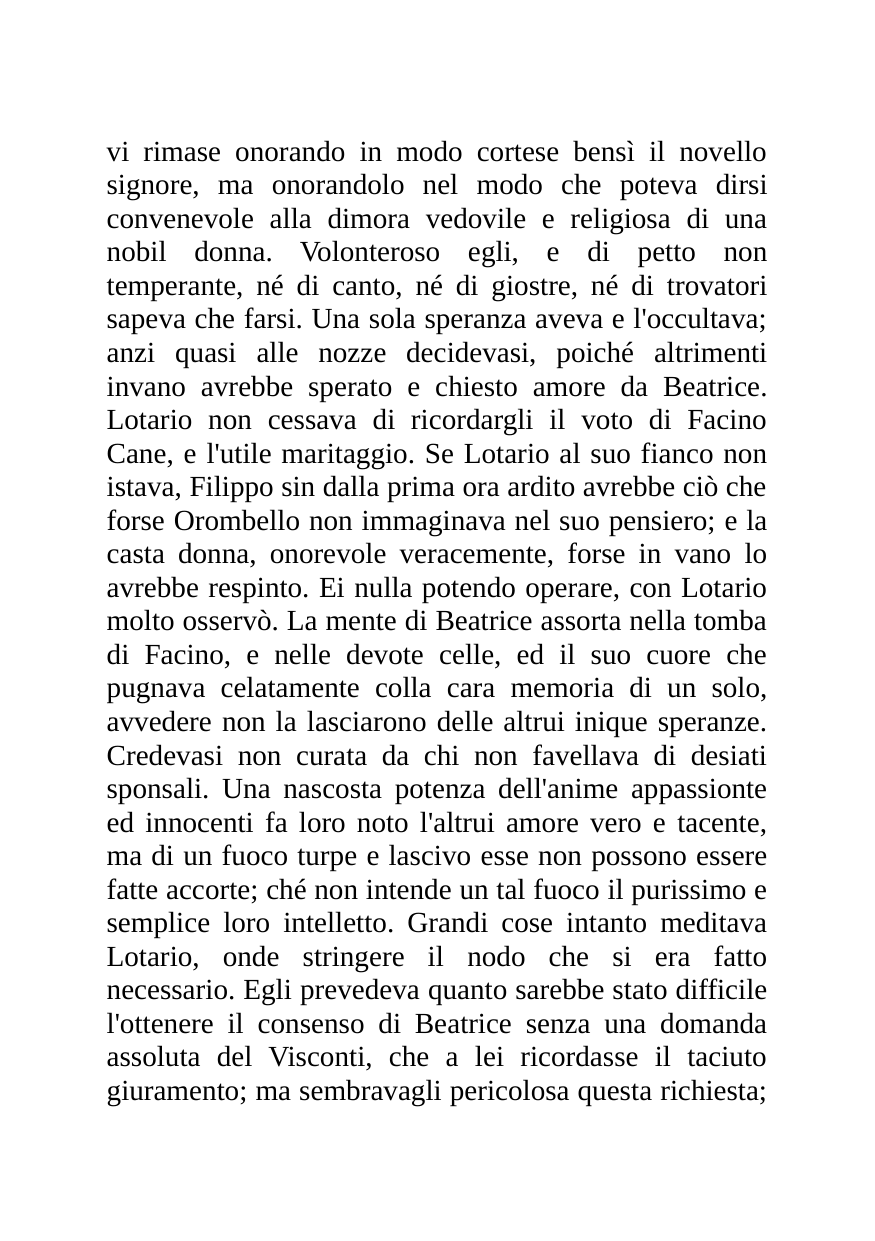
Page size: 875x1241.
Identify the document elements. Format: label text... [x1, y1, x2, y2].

text vi rimase onorando in modo cortese bensì il novello signore, ma onorandolo nel modo che poteva dirsi convenevole alla dimora vedovile e religiosa di una nobil donna. Volonteroso egli, e di petto non temperante, né di canto, né di giostre, né di trovatori sapeva che farsi. Una sola speranza aveva e l'occultava; anzi quasi alle nozze decidevasi, poiché altrimenti invano avrebbe sperato e chiesto amore da Beatrice. Lotario non cessava di ricordargli il voto di Facino Cane, e l'utile maritaggio. Se Lotario al suo fianco non istava, Filippo sin dalla prima ora ardito avrebbe ciò che forse Orombello non immaginava nel suo pensiero; e la casta donna, onorevole veracemente, forse in vano lo avrebbe respinto. Ei nulla potendo operare, con Lotario molto osservò. La mente di Beatrice assorta nella tomba di Facino, e nelle devote celle, ed il suo cuore che pugnava celatamente colla cara memoria di un solo, avvedere non la lasciarono delle altrui inique speranze. Credevasi non curata da chi non favellava di desiati sponsali. Una nascosta potenza dell'anime appassionte ed innocenti fa loro noto l'altrui amore vero e tacente, ma di un fuoco turpe e lascivo esse non possono essere fatte accorte; ché non intende un tal fuoco il purissimo e semplice loro intelletto. Grandi cose intanto meditava Lotario, onde stringere il nodo che si era fatto necessario. Egli prevedeva quanto sarebbe stato difficile l'ottenere il consenso di Beatrice senza una domanda assoluta del Visconti, che a lei ricordasse il taciuto giuramento; ma sembravagli pericolosa questa richiesta; [106, 134, 768, 1107]
